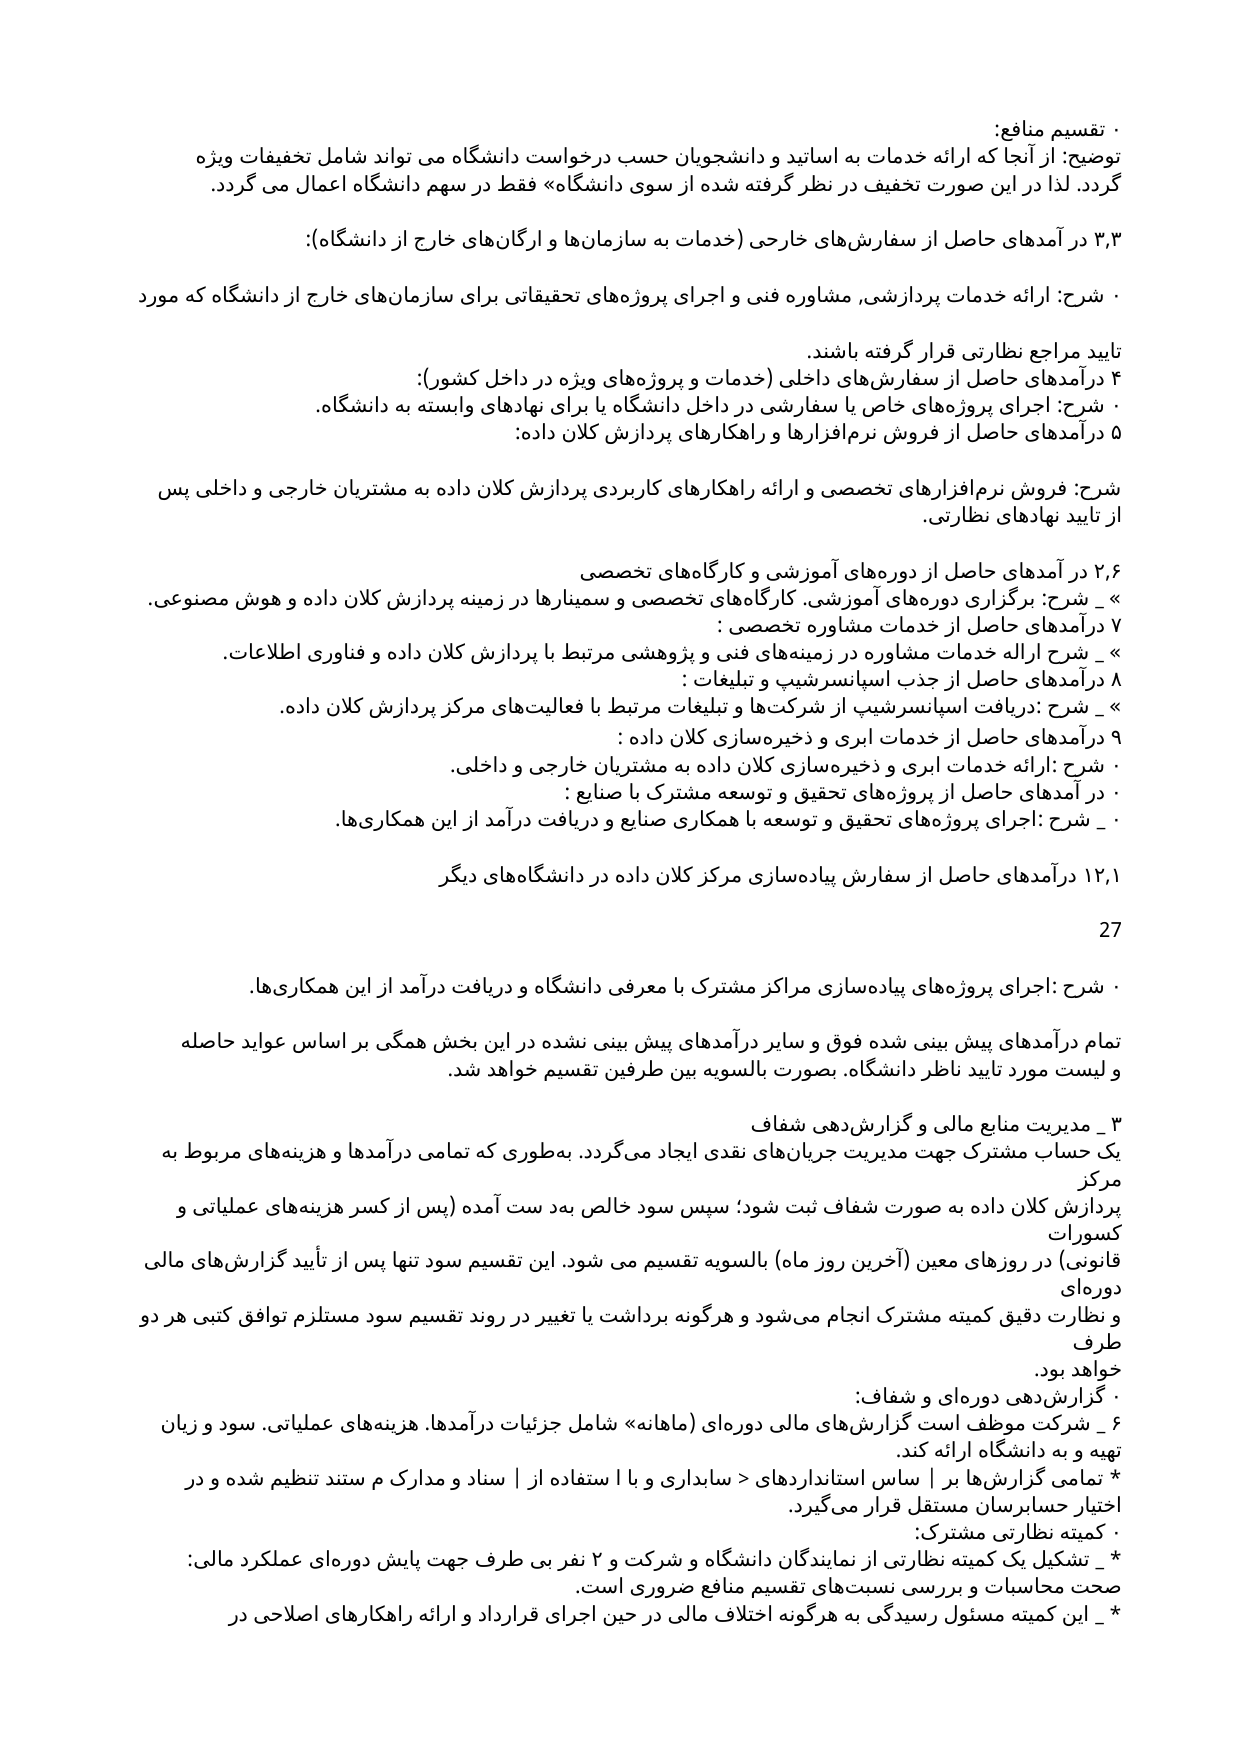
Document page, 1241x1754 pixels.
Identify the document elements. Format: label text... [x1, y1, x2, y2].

text ۰ کمیته نظارتی مشترک: [118, 1521, 1122, 1548]
text و لیست مورد تایید ناظر دانشگاه. بصورت بالسویه بین طرفین تقسیم خواهد شد. [118, 1057, 1122, 1084]
text تایید مراجع نظارتی قرار گرفته باشند. [118, 339, 1122, 367]
text ۳ _ مدیریت منابع مالی و گزارش‌دهی شفاف [118, 1113, 1122, 1140]
text ۶ _ شرکت موظف است گزارش‌های مالی دوره‌ای (ماهانه» شامل جزئیات درآمدها. هزینه‌های عملیاتی. سود و زیان [118, 1412, 1122, 1439]
text ۰ شرح: ارائه خدمات پردازشی, مشاوره فنی و اجرای پروژه‌های تحقیقاتی برای سازمان‌های خارج از دانشگاه که مورد [118, 284, 1122, 311]
text تمام درآمدهای پیش بینی شده فوق و سایر درآمدهای پیش بینی نشده در این بخش همگی بر اساس عواید حاصله [118, 1030, 1122, 1057]
text قانونی) در روزهای معین (آخرین روز ماه) بالسویه تقسیم می شود. این تقسیم سود تنها پس از تأیید گزارش‌های مالی دوره‌ای [118, 1249, 1122, 1303]
text یک حساب مشترک جهت مدیریت جریان‌های نقدی ایجاد می‌گردد. به‌طوری که تمامی درآمدها و هزینه‌های مربوط به مرکز [118, 1140, 1122, 1194]
text گردد. لذا در این صورت تخفیف در نظر گرفته شده از سوی دانشگاه» فقط در سهم دانشگاه اعمال می گردد. [118, 172, 1122, 200]
text و نظارت دقیق کمیته مشترک انجام می‌شود و هرگونه برداشت یا تغییر در روند تقسیم سود مستلزم توافق کتبی هر دو طرف [118, 1303, 1122, 1358]
text صحت محاسبات و بررسی نسبت‌های تقسیم منافع ضروری است. [118, 1575, 1122, 1602]
text ۷ درآمدهای حاصل از خدمات مشاوره تخصصی : [118, 614, 1122, 641]
text تهیه و به دانشگاه ارائه کند. [118, 1439, 1122, 1466]
text ۳,۳ در آمدهای حاصل از سفارش‌های خارحی (خدمات به سازمان‌ها و ارگان‌های خارج از دانشگاه): [118, 228, 1122, 255]
text ۰ شرح: اجرای پروژه‌های خاص يا سفارشی در داخل دانشگاه یا برای نهادهای وابسته به دانشگاه. [118, 394, 1122, 421]
text توضیح: از آنجا که ارائه خدمات به اساتید و دانشجویان حسب درخواست دانشگاه می تواند شامل تخفیفات ویژه [118, 145, 1122, 172]
text ۵ درآمدهای حاصل از فروش نرم‌افزارها و راهکارهای پردازش کلان داده: [118, 421, 1122, 448]
text * _ تشکیل یک کمیته نظارتی از نمایندگان دانشگاه و شرکت و ۲ نفر بی طرف جهت پایش دوره‌ای عملکرد مالی: [118, 1548, 1122, 1575]
text ‎٩‏ درآمدهای حاصل از خدمات ابری و ذخیره‌سازی کلان داده : [118, 722, 1122, 753]
text ۸ درآمدهای حاصل از جذب اسپانسرشیپ و تبلیغات : [118, 668, 1122, 695]
text اختیار حسابرسان مستقل قرار می‌گیرد. [118, 1494, 1122, 1521]
text » _ شرح: برگزاری دوره‌های آموزشی. کارگاه‌های تخصصی و سمینارها در زمینه پردازش کلان داده و هوش مصنوعی. [118, 587, 1122, 614]
text » _ شرح :دریافت اسپانسرشیپ از شرکت‌ها و تبلیغات مرتبط با فعالیت‌های مرکز پردازش کلان داده. [118, 695, 1122, 722]
text پردازش کلان داده به صورت شفاف ثبت شود؛ سپس سود خالص به‌د ست آمده (پس از کسر هزینه‌های عملیاتی و کسورات [118, 1194, 1122, 1249]
text ۰ شرح :ارائه خدمات ابری و ذخیره‌سازی کلان داده به مشتریان خارجی و داخلی. [118, 753, 1122, 781]
text ۰ _ شرح :اجرای پروژه‌های تحقیق و توسعه با همکاری صنایع و دریافت درآمد از این همکاری‌ها. [118, 808, 1122, 835]
text خواهد بود. [118, 1358, 1122, 1385]
text ۰ گزارش‌دهی دوره‌ای و شفاف: [118, 1385, 1122, 1412]
text ۰ تقسیم منافع: [118, 118, 1122, 145]
text ۴ درآمدهای حاصل از سفارش‌های داخلی (خدمات و پروژه‌های ویژه در داخل کشور): [118, 367, 1122, 394]
text ۰ در آمدهای حاصل از پروژه‌های تحقیق و توسعه مشترک با صنایع : [118, 781, 1122, 808]
text ۰ شرح :اجرای پروژه‌های پیاده‌سازی مراکز مشترک با معرفی دانشگاه و دریافت درآمد از این همکاری‌ها. [118, 974, 1122, 1002]
text ۲,۶ در آمدهای حاصل از دوره‌های آموزشی و کارگاه‌های تخصصی [118, 559, 1122, 587]
text از تایید نهادهای نظارتی. [118, 504, 1122, 531]
text » _ شرح اراله خدمات مشاوره در زمینه‌های فنی و پژوهشی مرتبط با پردازش کلان داده و فناوری اطلاعات. [118, 641, 1122, 668]
text * _ این کمیته مسئول رسیدگی به هرگونه اختلاف مالی در حین اجرای قرارداد و ارائه راهکارهای اصلاحی در [118, 1602, 1122, 1629]
text * تمامی گزارش‌ها بر | ساس استانداردهای < سابداری و با ا ستفاده از | سناد و مدارک م ستند تنظیم شده و در [118, 1466, 1122, 1494]
text شرح: فروش نرم‌افزارهای تخصصی و ارائه راهکارهای کاربردی پردازش کلان داده به مشتریان خارجی و داخلی پس [118, 477, 1122, 504]
text ۱۲,۱ درآمدهای حاصل از سفارش پیاده‌سازی مرکز کلان داده در دانشگاه‌های دیگر [118, 863, 1122, 891]
text 27 [118, 919, 1122, 946]
